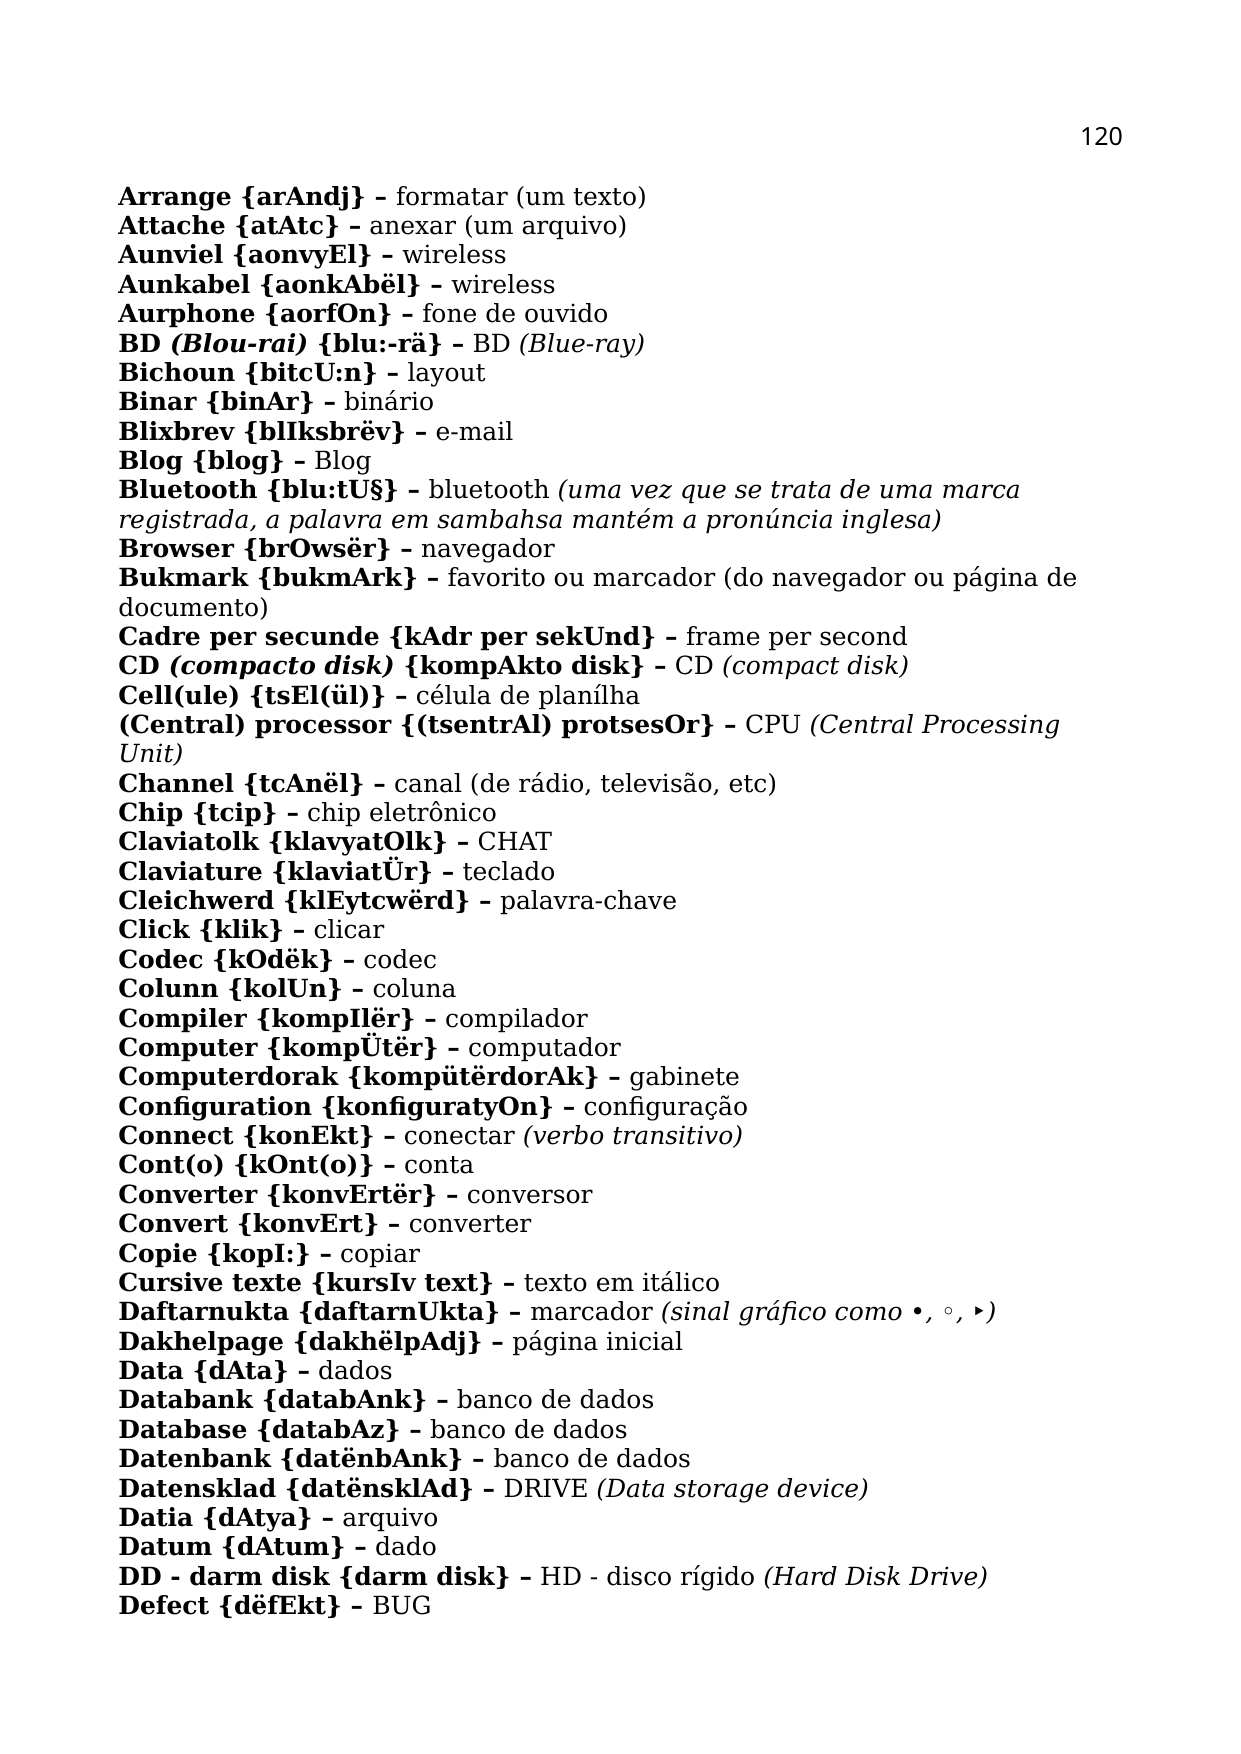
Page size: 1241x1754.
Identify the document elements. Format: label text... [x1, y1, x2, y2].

text Cleichwerd {klEytcwërd} – palavra-chave [118, 886, 1123, 915]
text Computer {kompÜtër} – computador [118, 1033, 1123, 1062]
text Datum {dAtum} – dado [118, 1532, 1123, 1562]
text Bichoun {bitcU:n} – layout [118, 358, 1123, 387]
text Aunviel {aonvyEl} – wireless [118, 240, 1123, 270]
text Claviatolk {klavyatOlk} – CHAT [118, 827, 1123, 857]
text Claviature {klaviatÜr} – teclado [118, 857, 1123, 886]
text Converter {konvErtër} – conversor [118, 1180, 1123, 1209]
text Databank {databAnk} – banco de dados [118, 1385, 1123, 1415]
text (Central) processor {(tsentrAl) protsesOr} – CPU (Central Processing Unit) [118, 710, 1123, 768]
text Defect {dëfEkt} – BUG [118, 1591, 1123, 1620]
text Cursive texte {kursIv text} – texto em itálico [118, 1268, 1123, 1297]
text Codec {kOdëk} – codec [118, 945, 1123, 974]
text Compiler {kompIlër} – compilador [118, 1003, 1123, 1033]
text DD - darm disk {darm disk} – HD - disco rígido (Hard Disk Drive) [118, 1562, 1123, 1591]
text Cont(o) {kOnt(o)} – conta [118, 1150, 1123, 1180]
text Attache {atAtc} – anexar (um arquivo) [118, 211, 1123, 240]
text Bukmark {bukmArk} – favorito ou marcador (do navegador ou página de documento) [118, 563, 1123, 622]
text Channel {tcAnël} – canal (de rádio, televisão, etc) [118, 768, 1123, 798]
text Connect {konEkt} – conectar (verbo transitivo) [118, 1121, 1123, 1150]
text Datensklad {datënsklAd} – DRIVE (Data storage device) [118, 1473, 1123, 1503]
text Database {databAz} – banco de dados [118, 1415, 1123, 1444]
text Browser {brOwsër} – navegador [118, 534, 1123, 563]
text Cell(ule) {tsEl(ül)} – célula de planílha [118, 681, 1123, 710]
text Cadre per secunde {kAdr per sekUnd} – frame per second [118, 622, 1123, 651]
text Datia {dAtya} – arquivo [118, 1503, 1123, 1532]
text Arrange {arAndj} – formatar (um texto) [118, 182, 1123, 211]
text CD (compacto disk) {kompAkto disk} – CD (compact disk) [118, 651, 1123, 681]
text Configuration {konfiguratyOn} – configuração [118, 1092, 1123, 1121]
text Blog {blog} – Blog [118, 446, 1123, 475]
text Datenbank {datënbAnk} – banco de dados [118, 1444, 1123, 1473]
text Blixbrev {blIksbrëv} – e-mail [118, 417, 1123, 446]
text Convert {konvErt} – converter [118, 1209, 1123, 1238]
text Aunkabel {aonkAbël} – wireless [118, 270, 1123, 299]
text Binar {binAr} – binário [118, 387, 1123, 417]
text BD (Blou-rai) {blu:-rä} – BD (Blue-ray) [118, 328, 1123, 358]
text Dakhelpage {dakhëlpAdj} – página inicial [118, 1327, 1123, 1356]
text Computerdorak {kompütërdorAk} – gabinete [118, 1062, 1123, 1092]
text Aurphone {aorfOn} – fone de ouvido [118, 299, 1123, 328]
text Colunn {kolUn} – coluna [118, 974, 1123, 1003]
text Copie {kopI:} – copiar [118, 1238, 1123, 1268]
text Bluetooth {blu:tU§} – bluetooth (uma vez que se trata de uma marca registrada, a palavra em sambahsa mantém a pronúncia inglesa) [118, 475, 1123, 534]
text Chip {tcip} – chip eletrônico [118, 798, 1123, 827]
text Click {klik} – clicar [118, 915, 1123, 945]
text Daftarnukta {daftarnUkta} – marcador (sinal gráfico como •, ◦, ‣) [118, 1297, 1123, 1327]
text Data {dAta} – dados [118, 1356, 1123, 1385]
